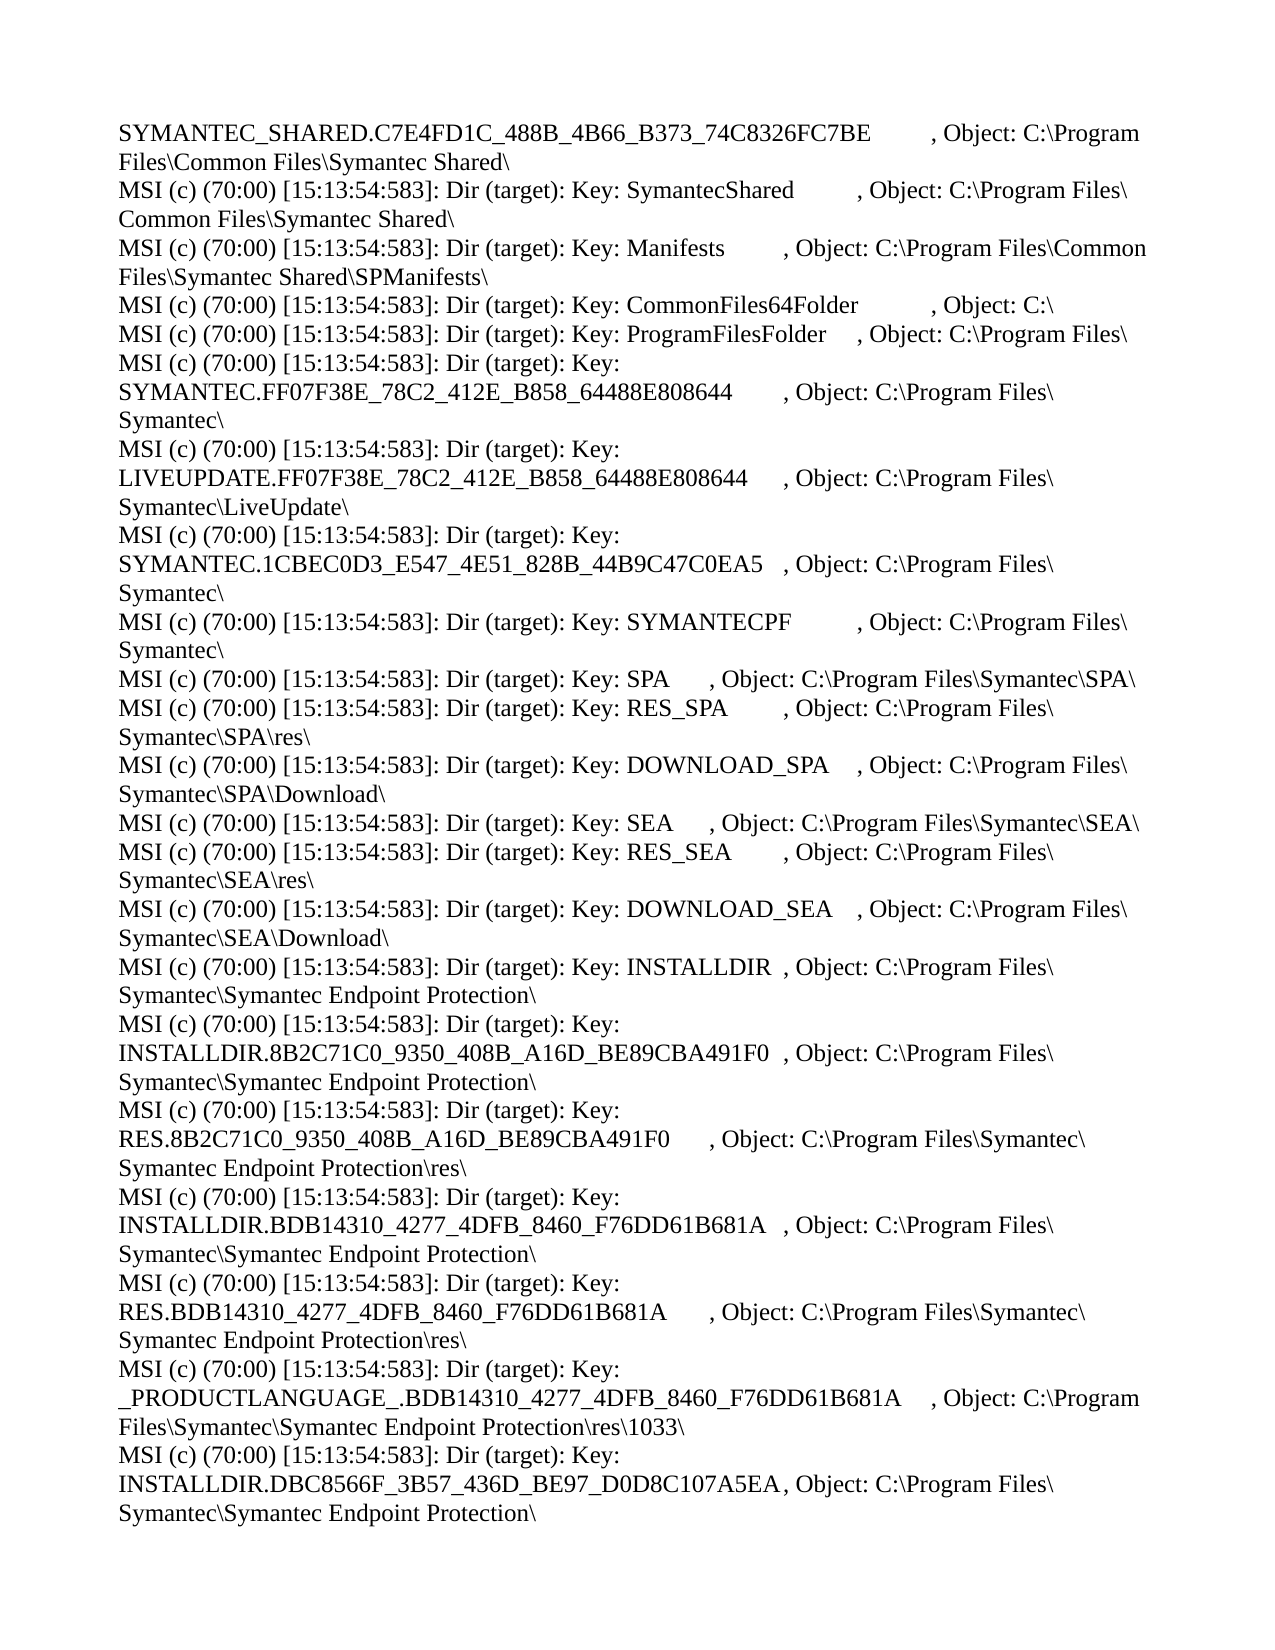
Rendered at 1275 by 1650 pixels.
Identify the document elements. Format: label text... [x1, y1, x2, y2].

text MSI (c) (70:00) [15:13:54:583]: Dir (target): Key: RES_SEA , Object: C:\Program Files\Symantec\SEA\res\ [118, 837, 1157, 894]
text MSI (c) (70:00) [15:13:54:583]: Dir (target): Key: SYMANTEC.FF07F38E_78C2_412E_B858_64488E808644 , Object: C:\Program Files\Symantec\ [118, 348, 1157, 434]
text MSI (c) (70:00) [15:13:54:583]: Dir (target): Key: INSTALLDIR.DBC8566F_3B57_436D_BE97_D0D8C107A5EA , Object: C:\Program Files\Symantec\Symantec Endpoint Protection\ [118, 1441, 1157, 1527]
text MSI (c) (70:00) [15:13:54:583]: Dir (target): Key: INSTALLDIR.BDB14310_4277_4DFB_8460_F76DD61B681A , Object: C:\Program Files\Symantec\Symantec Endpoint Protection\ [118, 1182, 1157, 1268]
text MSI (c) (70:00) [15:13:54:583]: Dir (target): Key: DOWNLOAD_SEA , Object: C:\Program Files\Symantec\SEA\Download\ [118, 894, 1157, 952]
text MSI (c) (70:00) [15:13:54:583]: Dir (target): Key: LIVEUPDATE.FF07F38E_78C2_412E_B858_64488E808644 , Object: C:\Program Files\Symantec\LiveUpdate\ [118, 434, 1157, 521]
text MSI (c) (70:00) [15:13:54:583]: Dir (target): Key: ProgramFilesFolder , Object: C:\Program Files\ [118, 319, 1157, 348]
text MSI (c) (70:00) [15:13:54:583]: Dir (target): Key: SymantecShared , Object: C:\Program Files\Common Files\Symantec Shared\ [118, 176, 1157, 233]
text MSI (c) (70:00) [15:13:54:583]: Dir (target): Key: SEA , Object: C:\Program Files\Symantec\SEA\ [118, 808, 1157, 837]
text MSI (c) (70:00) [15:13:54:583]: Dir (target): Key: Manifests , Object: C:\Program Files\Common Files\Symantec Shared\SPManifests\ [118, 233, 1157, 291]
text MSI (c) (70:00) [15:13:54:583]: Dir (target): Key: RES.8B2C71C0_9350_408B_A16D_BE89CBA491F0 , Object: C:\Program Files\Symantec\Symantec Endpoint Protection\res\ [118, 1096, 1157, 1182]
text MSI (c) (70:00) [15:13:54:583]: Dir (target): Key: CommonFiles64Folder , Object: C:\ [118, 291, 1157, 319]
text SYMANTEC_SHARED.C7E4FD1C_488B_4B66_B373_74C8326FC7BE , Object: C:\Program Files\Common Files\Symantec Shared\ [118, 118, 1157, 176]
text MSI (c) (70:00) [15:13:54:583]: Dir (target): Key: _PRODUCTLANGUAGE_.BDB14310_4277_4DFB_8460_F76DD61B681A , Object: C:\Program Files\Symantec\Symantec Endpoint Protection\res\1033\ [118, 1354, 1157, 1441]
text MSI (c) (70:00) [15:13:54:583]: Dir (target): Key: SYMANTEC.1CBEC0D3_E547_4E51_828B_44B9C47C0EA5 , Object: C:\Program Files\Symantec\ [118, 521, 1157, 607]
text MSI (c) (70:00) [15:13:54:583]: Dir (target): Key: RES.BDB14310_4277_4DFB_8460_F76DD61B681A , Object: C:\Program Files\Symantec\Symantec Endpoint Protection\res\ [118, 1268, 1157, 1354]
text MSI (c) (70:00) [15:13:54:583]: Dir (target): Key: SPA , Object: C:\Program Files\Symantec\SPA\ [118, 664, 1157, 693]
text MSI (c) (70:00) [15:13:54:583]: Dir (target): Key: INSTALLDIR , Object: C:\Program Files\Symantec\Symantec Endpoint Protection\ [118, 952, 1157, 1009]
text MSI (c) (70:00) [15:13:54:583]: Dir (target): Key: SYMANTECPF , Object: C:\Program Files\Symantec\ [118, 607, 1157, 664]
text MSI (c) (70:00) [15:13:54:583]: Dir (target): Key: INSTALLDIR.8B2C71C0_9350_408B_A16D_BE89CBA491F0 , Object: C:\Program Files\Symantec\Symantec Endpoint Protection\ [118, 1009, 1157, 1096]
text MSI (c) (70:00) [15:13:54:583]: Dir (target): Key: RES_SPA , Object: C:\Program Files\Symantec\SPA\res\ [118, 693, 1157, 751]
text MSI (c) (70:00) [15:13:54:583]: Dir (target): Key: DOWNLOAD_SPA , Object: C:\Program Files\Symantec\SPA\Download\ [118, 751, 1157, 808]
